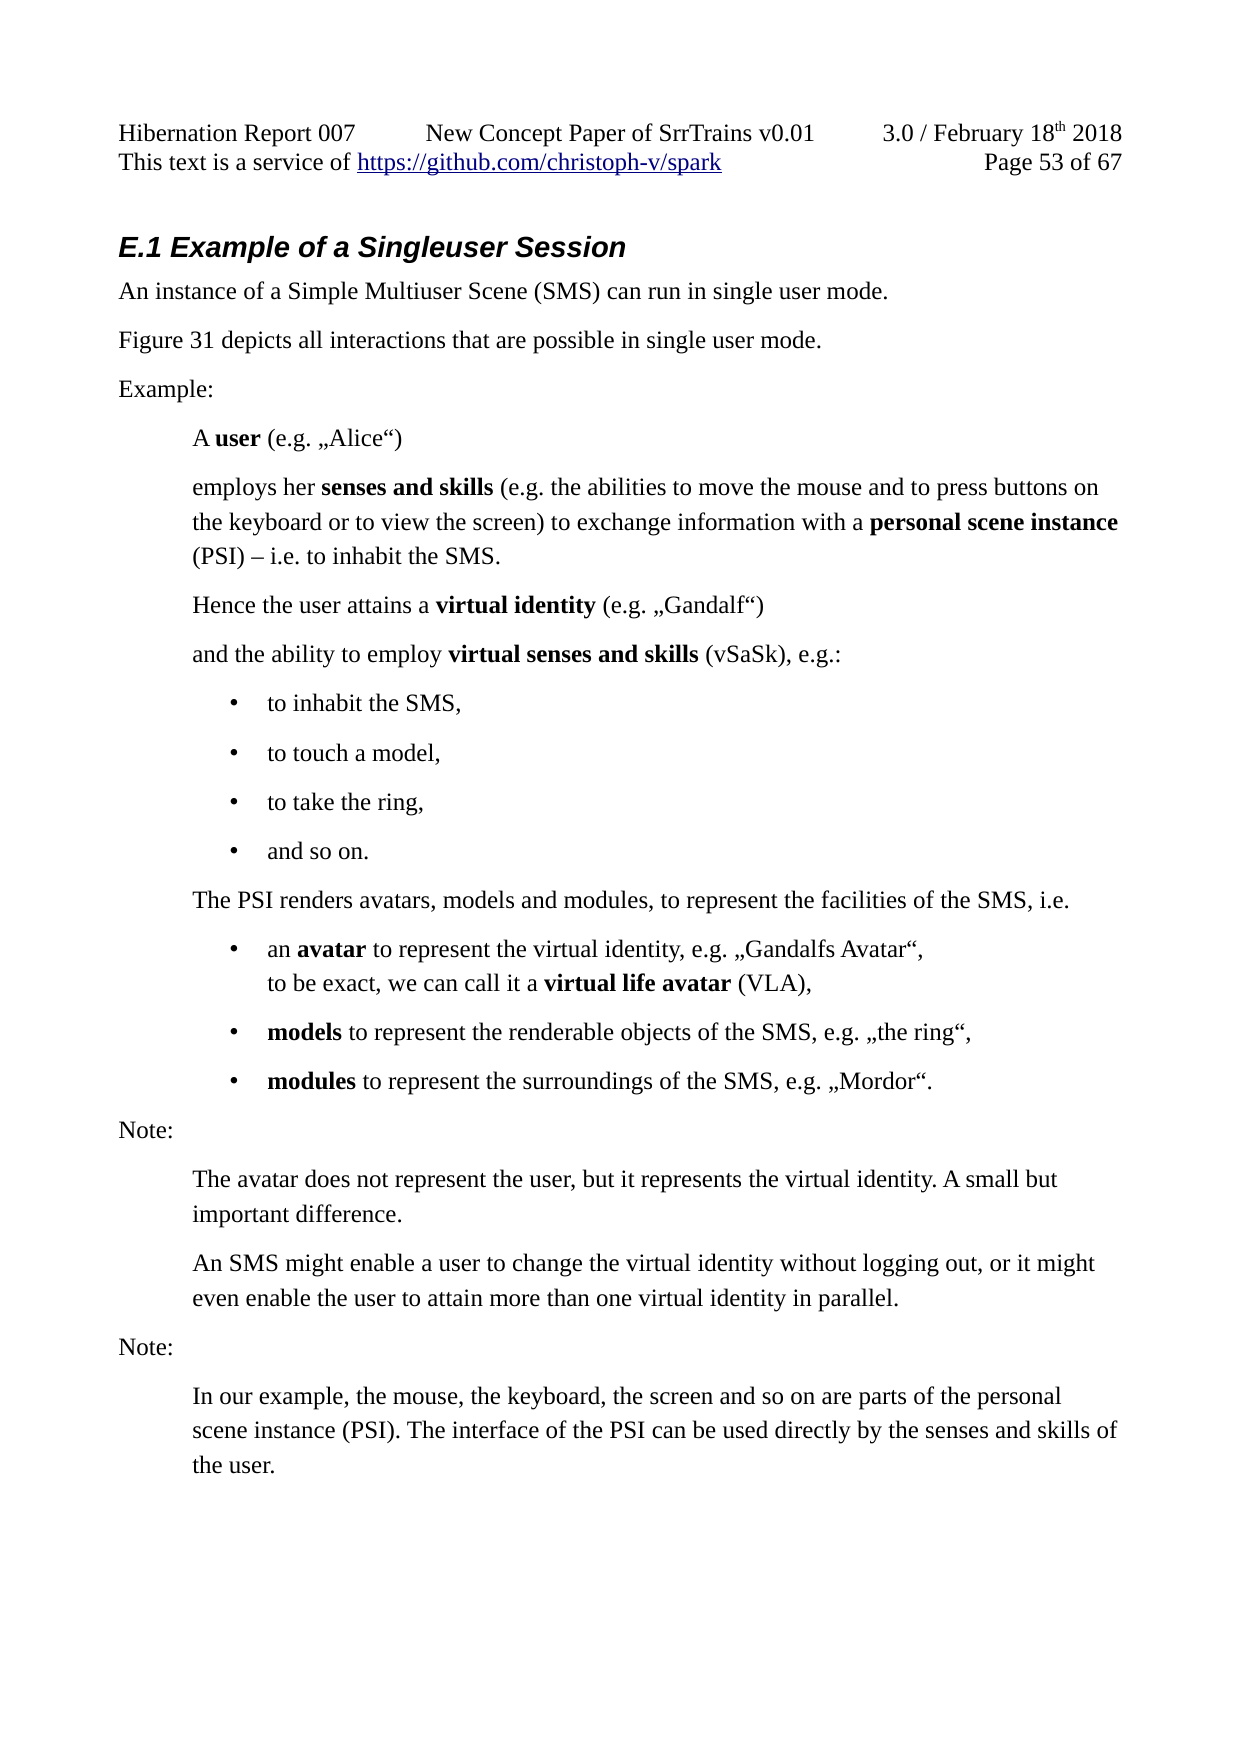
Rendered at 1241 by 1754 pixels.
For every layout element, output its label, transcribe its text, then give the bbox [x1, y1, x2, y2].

text Note: [118, 1332, 1122, 1360]
list models to represent the renderable objects of the SMS, e.g. „the ring“, [229, 1017, 1122, 1046]
text The avatar does not represent the user, but it represents the virtual identity. A small but important difference. [192, 1164, 1122, 1228]
text employs her senses and skills (e.g. the abilities to move the mouse and to press buttons on the keyboard or to view the screen) to exchange information with a personal scene instance (PSI) – i.e. to inhabit the SMS. [192, 472, 1122, 570]
text Example: [118, 374, 1122, 403]
list to take the ring, [229, 787, 1122, 815]
text Figure 31 depicts all interactions that are possible in single user mode. [118, 325, 1122, 354]
list to touch a model, [229, 738, 1122, 766]
text The PSI renders avatars, models and modules, to represent the facilities of the SMS, i.e. [192, 885, 1122, 913]
text An instance of a Simple Multiuser Scene (SMS) can run in single user mode. [118, 276, 1122, 305]
subtitle E.1 Example of a Singleuser Session [118, 230, 1122, 264]
text Hence the user attains a virtual identity (e.g. „Gandalf“) [192, 590, 1122, 619]
text and the ability to employ virtual senses and skills (vSaSk), e.g.: [192, 639, 1122, 668]
list an avatar to represent the virtual identity, e.g. „Gandalfs Avatar“, to be exact, we can call it a virtual life avatar (VLA), [229, 934, 1122, 997]
text In our example, the mouse, the keyboard, the screen and so on are parts of the personal scene instance (PSI). The interface of the PSI can be used directly by the senses and skills of the user. [192, 1381, 1122, 1478]
text A user (e.g. „Alice“) [192, 423, 1122, 452]
list to inhabit the SMS, [229, 688, 1122, 717]
list and so on. [229, 836, 1122, 864]
text Note: [118, 1116, 1122, 1144]
list modules to represent the surroundings of the SMS, e.g. „Mordor“. [229, 1066, 1122, 1095]
text An SMS might enable a user to change the virtual identity without logging out, or it might even enable the user to attain more than one virtual identity in parallel. [192, 1248, 1122, 1311]
